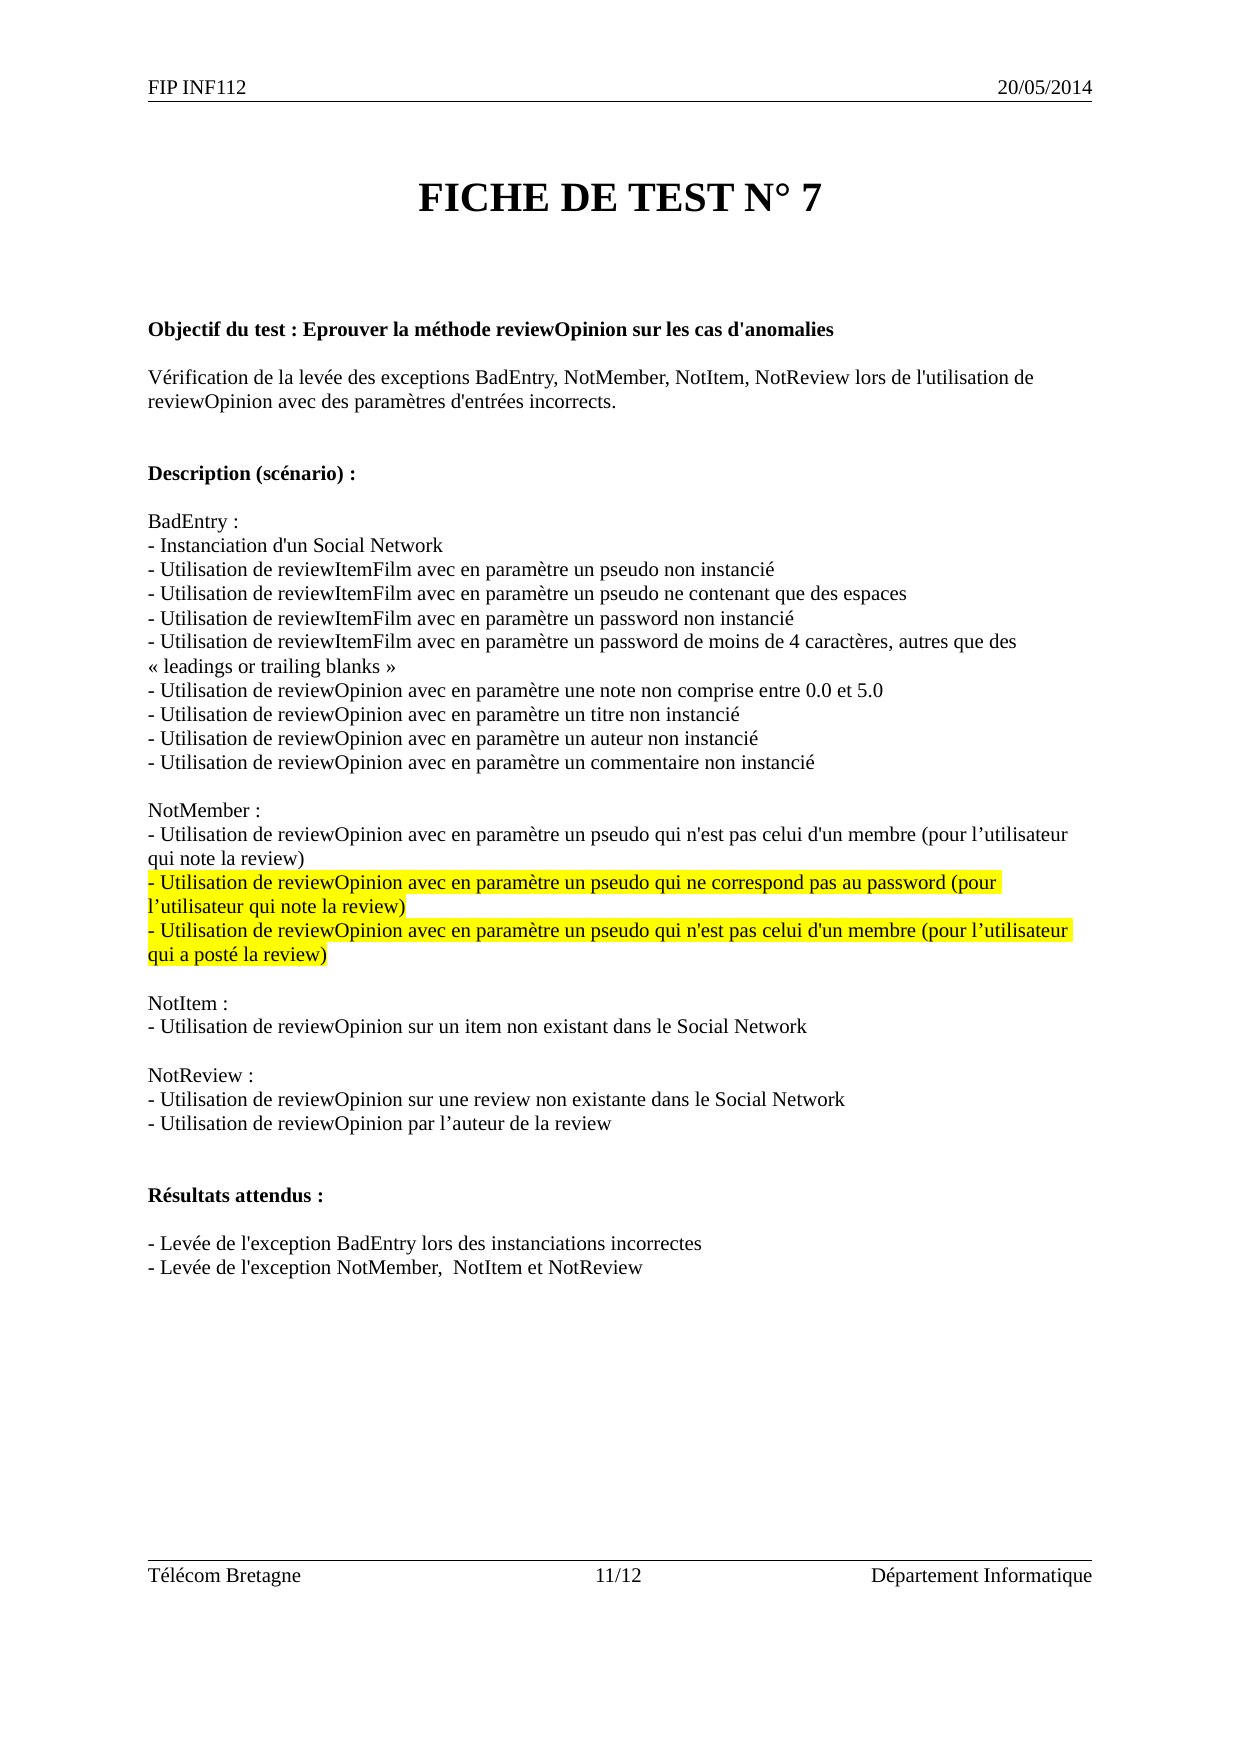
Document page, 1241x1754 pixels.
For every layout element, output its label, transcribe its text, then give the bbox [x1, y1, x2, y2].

text - Utilisation de reviewOpinion sur un item non existant dans le Social Network [148, 1014, 1092, 1038]
text Résultats attendus : [148, 1183, 1092, 1207]
text - Utilisation de reviewOpinion avec en paramètre un commentaire non instancié [148, 750, 1092, 774]
text - Utilisation de reviewItemFilm avec en paramètre un password de moins de 4 caractères, autres que des « leadings or trailing blanks » [148, 629, 1092, 678]
text - Utilisation de reviewOpinion sur une review non existante dans le Social Network [148, 1087, 1092, 1111]
text - Utilisation de reviewOpinion avec en paramètre un pseudo qui n'est pas celui d'un membre (pour l’utilisateur qui a posté la review) [148, 918, 1092, 966]
text - Levée de l'exception BadEntry lors des instanciations incorrectes [148, 1231, 1092, 1255]
text BadEntry : [148, 509, 1092, 533]
text - Utilisation de reviewItemFilm avec en paramètre un pseudo non instancié [148, 557, 1092, 581]
text Fiche de test N° 7 [148, 173, 1092, 221]
text - Utilisation de reviewOpinion par l’auteur de la review [148, 1111, 1092, 1135]
text - Utilisation de reviewItemFilm avec en paramètre un password non instancié [148, 605, 1092, 629]
text - Utilisation de reviewOpinion avec en paramètre un titre non instancié [148, 702, 1092, 726]
text NotMember : [148, 798, 1092, 822]
text - Utilisation de reviewOpinion avec en paramètre un pseudo qui n'est pas celui d'un membre (pour l’utilisateur qui note la review) [148, 822, 1092, 870]
text - Instanciation d'un Social Network [148, 533, 1092, 557]
text Description (scénario) : [148, 461, 1092, 485]
text - Utilisation de reviewOpinion avec en paramètre une note non comprise entre 0.0 et 5.0 [148, 678, 1092, 702]
text - Levée de l'exception NotMember, NotItem et NotReview [148, 1255, 1092, 1279]
text NotItem : [148, 990, 1092, 1014]
text - Utilisation de reviewOpinion avec en paramètre un pseudo qui ne correspond pas au password (pour l’utilisateur qui note la review) [148, 870, 1092, 918]
text - Utilisation de reviewOpinion avec en paramètre un auteur non instancié [148, 726, 1092, 750]
text Vérification de la levée des exceptions BadEntry, NotMember, NotItem, NotReview lors de l'utilisation de reviewOpinion avec des paramètres d'entrées incorrects. [148, 365, 1092, 413]
text NotReview : [148, 1063, 1092, 1087]
text Objectif du test : Eprouver la méthode reviewOpinion sur les cas d'anomalies [148, 317, 1092, 341]
text - Utilisation de reviewItemFilm avec en paramètre un pseudo ne contenant que des espaces [148, 581, 1092, 605]
